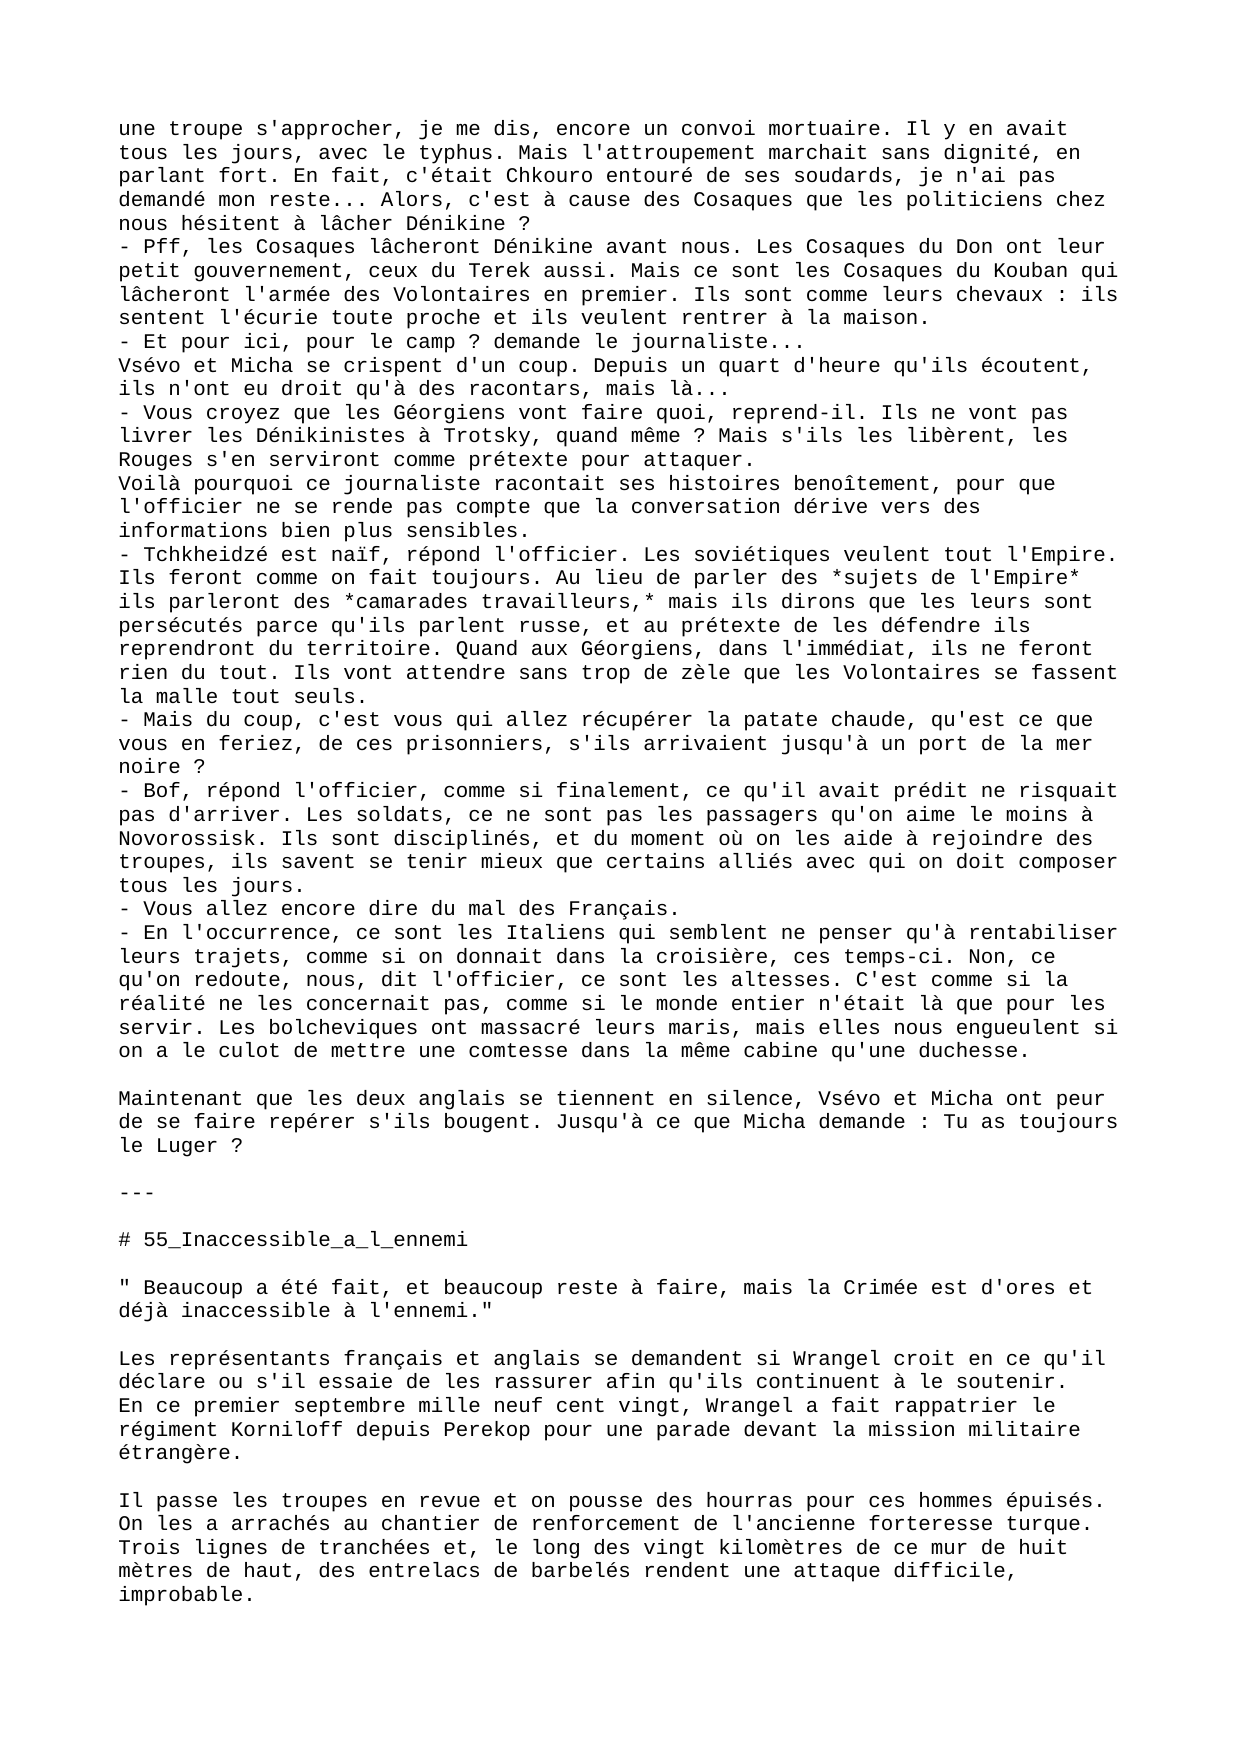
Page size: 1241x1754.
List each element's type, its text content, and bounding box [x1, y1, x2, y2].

text Les représentants français et anglais se demandent si Wrangel croit en ce qu'il déclare ou s'il essaie de les rassurer afin qu'ils continuent à le soutenir. [118, 1348, 1122, 1395]
text - Bof, répond l'officier, comme si finalement, ce qu'il avait prédit ne risquait pas d'arriver. Les soldats, ce ne sont pas les passagers qu'on aime le moins à Novorossisk. Ils sont disciplinés, et du moment où on les aide à rejoindre des troupes, ils savent se tenir mieux que certains alliés avec qui on doit composer tous les jours. [118, 780, 1122, 898]
text Vsévo et Micha se crispent d'un coup. Depuis un quart d'heure qu'ils écoutent, ils n'ont eu droit qu'à des racontars, mais là... [118, 354, 1122, 402]
text En ce premier septembre mille neuf cent vingt, Wrangel a fait rappatrier le régiment Korniloff depuis Perekop pour une parade devant la mission militaire étrangère. [118, 1395, 1122, 1466]
text - Vous croyez que les Géorgiens vont faire quoi, reprend-il. Ils ne vont pas livrer les Dénikinistes à Trotsky, quand même ? Mais s'ils les libèrent, les Rouges s'en serviront comme prétexte pour attaquer. [118, 402, 1122, 473]
text Maintenant que les deux anglais se tiennent en silence, Vsévo et Micha ont peur de se faire repérer s'ils bougent. Jusqu'à ce que Micha demande : Tu as toujours le Luger ? [118, 1088, 1122, 1158]
text - Tchkheidzé est naïf, répond l'officier. Les soviétiques veulent tout l'Empire. Ils feront comme on fait toujours. Au lieu de parler des *sujets de l'Empire* ils parleront des *camarades travailleurs,* mais ils dirons que les leurs sont persécutés parce qu'ils parlent russe, et au prétexte de les défendre ils reprendront du territoire. Quand aux Géorgiens, dans l'immédiat, ils ne feront rien du tout. Ils vont attendre sans trop de zèle que les Volontaires se fassent la malle tout seuls. [118, 544, 1122, 709]
text - Mais du coup, c'est vous qui allez récupérer la patate chaude, qu'est ce que vous en feriez, de ces prisonniers, s'ils arrivaient jusqu'à un port de la mer noire ? [118, 709, 1122, 780]
text " Beaucoup a été fait, et beaucoup reste à faire, mais la Crimée est d'ores et déjà inaccessible à l'ennemi." [118, 1277, 1122, 1324]
text --- [118, 1182, 1122, 1206]
text - Vous allez encore dire du mal des Français. [118, 898, 1122, 922]
text - Et pour ici, pour le camp ? demande le journaliste... [118, 331, 1122, 354]
text Il passe les troupes en revue et on pousse des hourras pour ces hommes épuisés. On les a arrachés au chantier de renforcement de l'ancienne forteresse turque. Trois lignes de tranchées et, le long des vingt kilomètres de ce mur de huit mètres de haut, des entrelacs de barbelés rendent une attaque difficile, improbable. [118, 1489, 1122, 1608]
text Voilà pourquoi ce journaliste racontait ses histoires benoîtement, pour que l'officier ne se rende pas compte que la conversation dérive vers des informations bien plus sensibles. [118, 473, 1122, 544]
text une troupe s'approcher, je me dis, encore un convoi mortuaire. Il y en avait tous les jours, avec le typhus. Mais l'attroupement marchait sans dignité, en parlant fort. En fait, c'était Chkouro entouré de ses soudards, je n'ai pas demandé mon reste... Alors, c'est à cause des Cosaques que les politiciens chez nous hésitent à lâcher Dénikine ? [118, 118, 1122, 236]
text - En l'occurrence, ce sont les Italiens qui semblent ne penser qu'à rentabiliser leurs trajets, comme si on donnait dans la croisière, ces temps-ci. Non, ce qu'on redoute, nous, dit l'officier, ce sont les altesses. C'est comme si la réalité ne les concernait pas, comme si le monde entier n'était là que pour les servir. Les bolcheviques ont massacré leurs maris, mais elles nous engueulent si on a le culot de mettre une comtesse dans la même cabine qu'une duchesse. [118, 922, 1122, 1064]
text - Pff, les Cosaques lâcheront Dénikine avant nous. Les Cosaques du Don ont leur petit gouvernement, ceux du Terek aussi. Mais ce sont les Cosaques du Kouban qui lâcheront l'armée des Volontaires en premier. Ils sont comme leurs chevaux : ils sentent l'écurie toute proche et ils veulent rentrer à la maison. [118, 236, 1122, 331]
text # 55_Inaccessible_a_l_ennemi [118, 1229, 1122, 1253]
